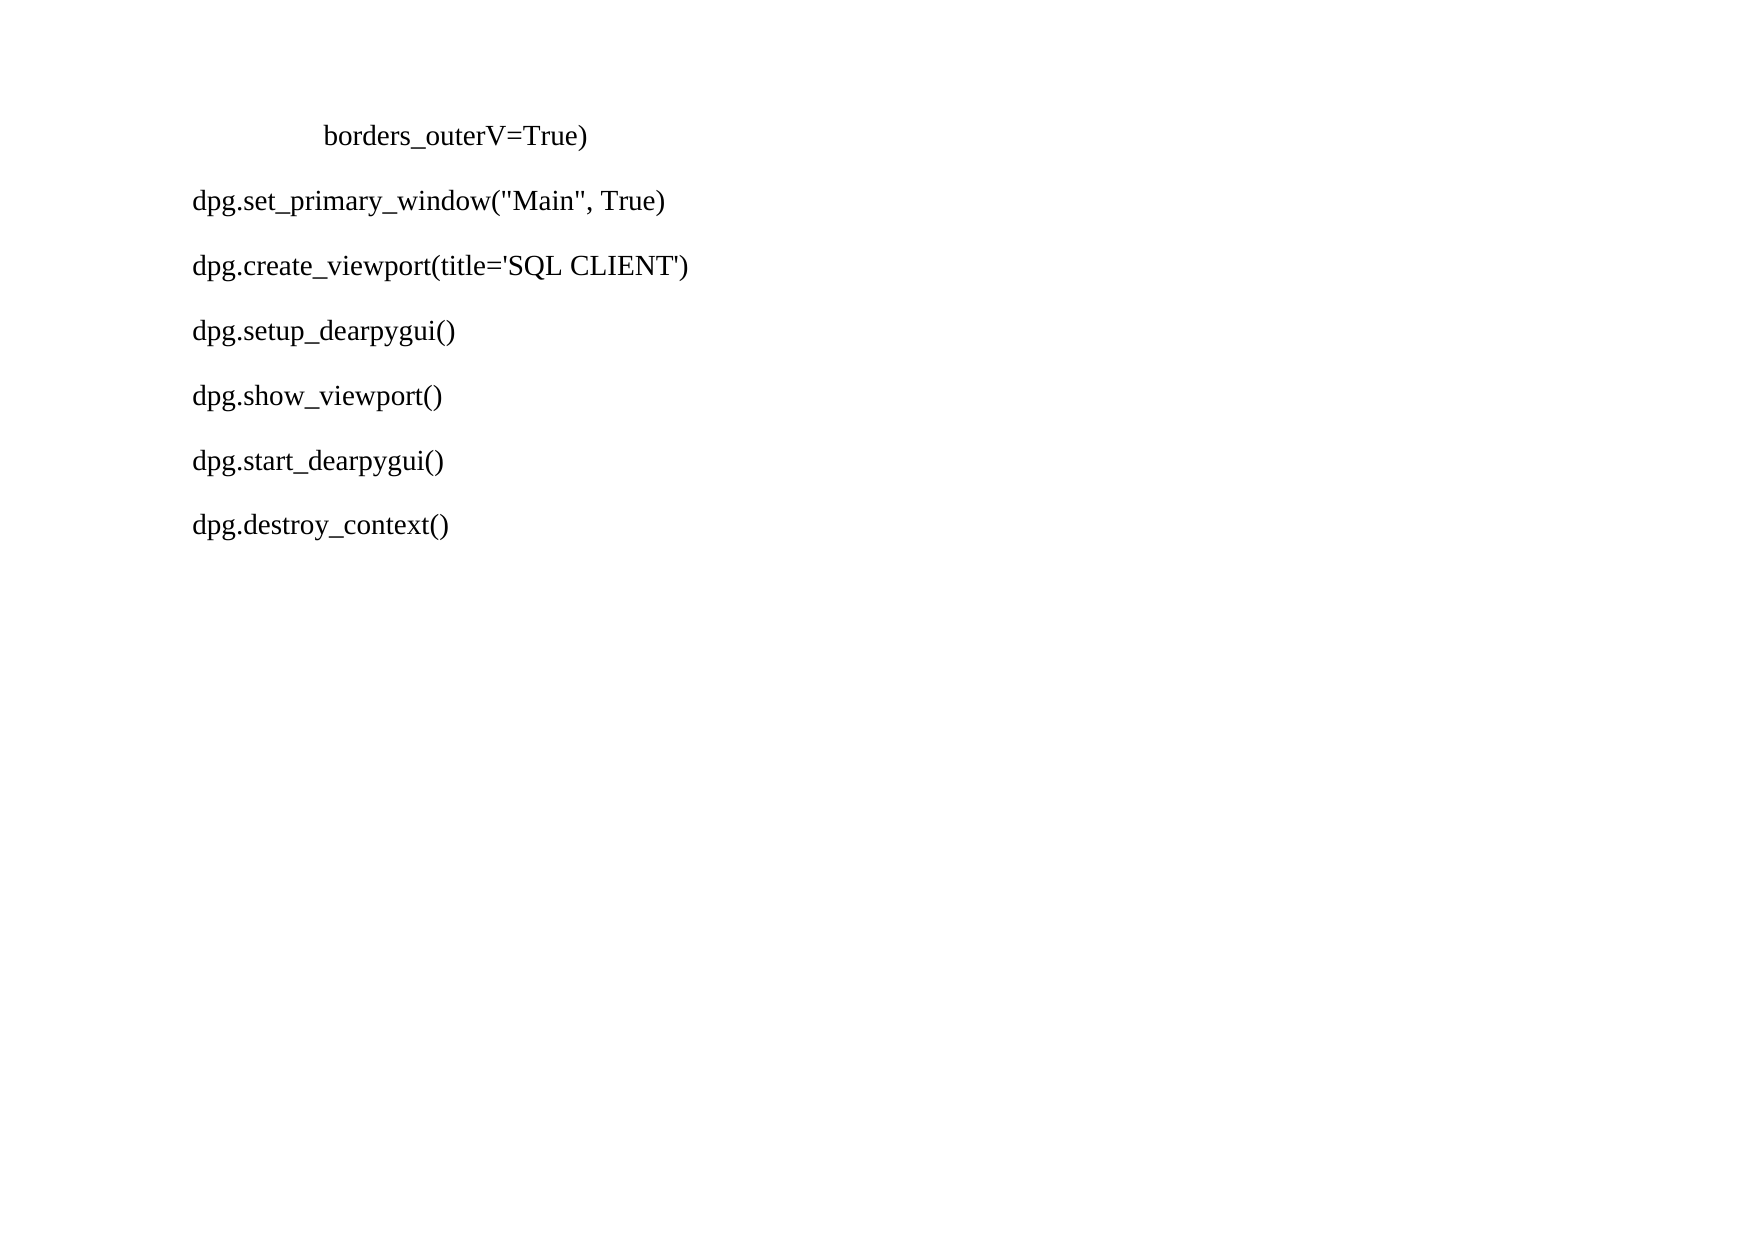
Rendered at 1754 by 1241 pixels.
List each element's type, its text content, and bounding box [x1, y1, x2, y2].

text dpg.set_primary_window("Main", True) [118, 183, 1636, 217]
text dpg.show_viewport() [118, 378, 1636, 411]
text dpg.destroy_context() [118, 507, 1636, 541]
text borders_outerV=True) [118, 118, 1636, 152]
text dpg.start_dearpygui() [118, 443, 1636, 476]
text dpg.create_viewport(title='SQL CLIENT') [118, 248, 1636, 281]
text dpg.setup_dearpygui() [118, 313, 1636, 346]
